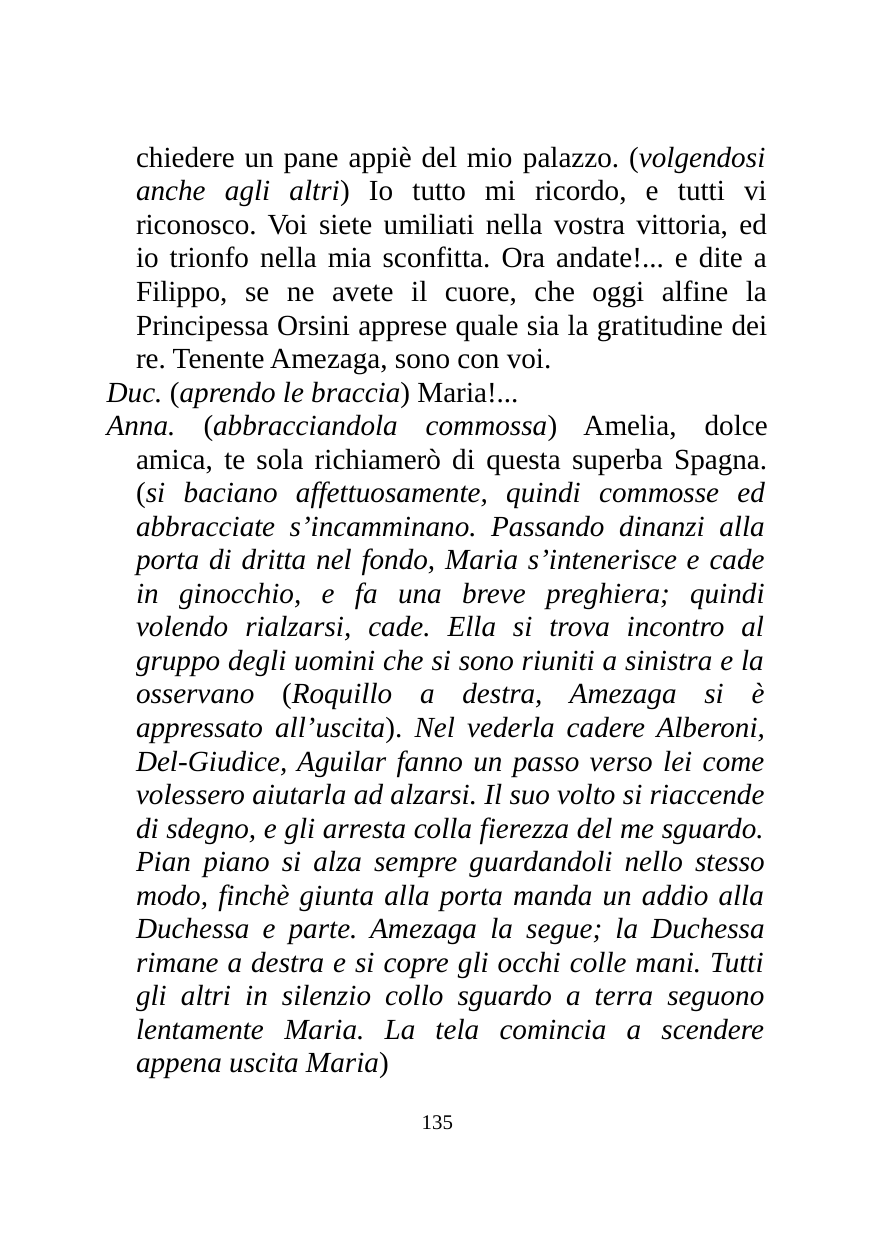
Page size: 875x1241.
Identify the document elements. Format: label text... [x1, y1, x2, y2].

text chiedere un pane appiè del mio palazzo. (volgendosi anche agli altri) Io tutto mi ricordo, e tutti vi riconosco. Voi siete umiliati nella vostra vittoria, ed io trionfo nella mia sconfitta. Ora andate!... e dite a Filippo, se ne avete il cuore, che oggi alfine la Principessa Orsini apprese quale sia la gratitudine dei re. Tenente Amezaga, sono con voi. [106, 140, 768, 375]
text Anna. (abbracciandola commossa) Amelia, dolce amica, te sola richiamerò di questa superba Spagna. (si baciano affettuosamente, quindi commosse ed abbracciate s’incamminano. Passando dinanzi alla porta di dritta nel fondo, Maria s’intenerisce e cade in ginocchio, e fa una breve preghiera; quindi volendo rialzarsi, cade. Ella si trova incontro al gruppo degli uomini che si sono riuniti a sinistra e la osservano (Roquillo a destra, Amezaga si è appressato all’uscita). Nel vederla cadere Alberoni, Del-Giudice, Aguilar fanno un passo verso lei come volessero aiutarla ad alzarsi. Il suo volto si riaccende di sdegno, e gli arresta colla fierezza del me sguardo. Pian piano si alza sempre guardandoli nello stesso modo, finchè giunta alla porta manda un addio alla Duchessa e parte. Amezaga la segue; la Duchessa rimane a destra e si copre gli occhi colle mani. Tutti gli altri in silenzio collo sguardo a terra seguono lentamente Maria. La tela comincia a scendere appena uscita Maria) [106, 408, 768, 1079]
text Duc. (aprendo le braccia) Maria!... [106, 375, 768, 408]
